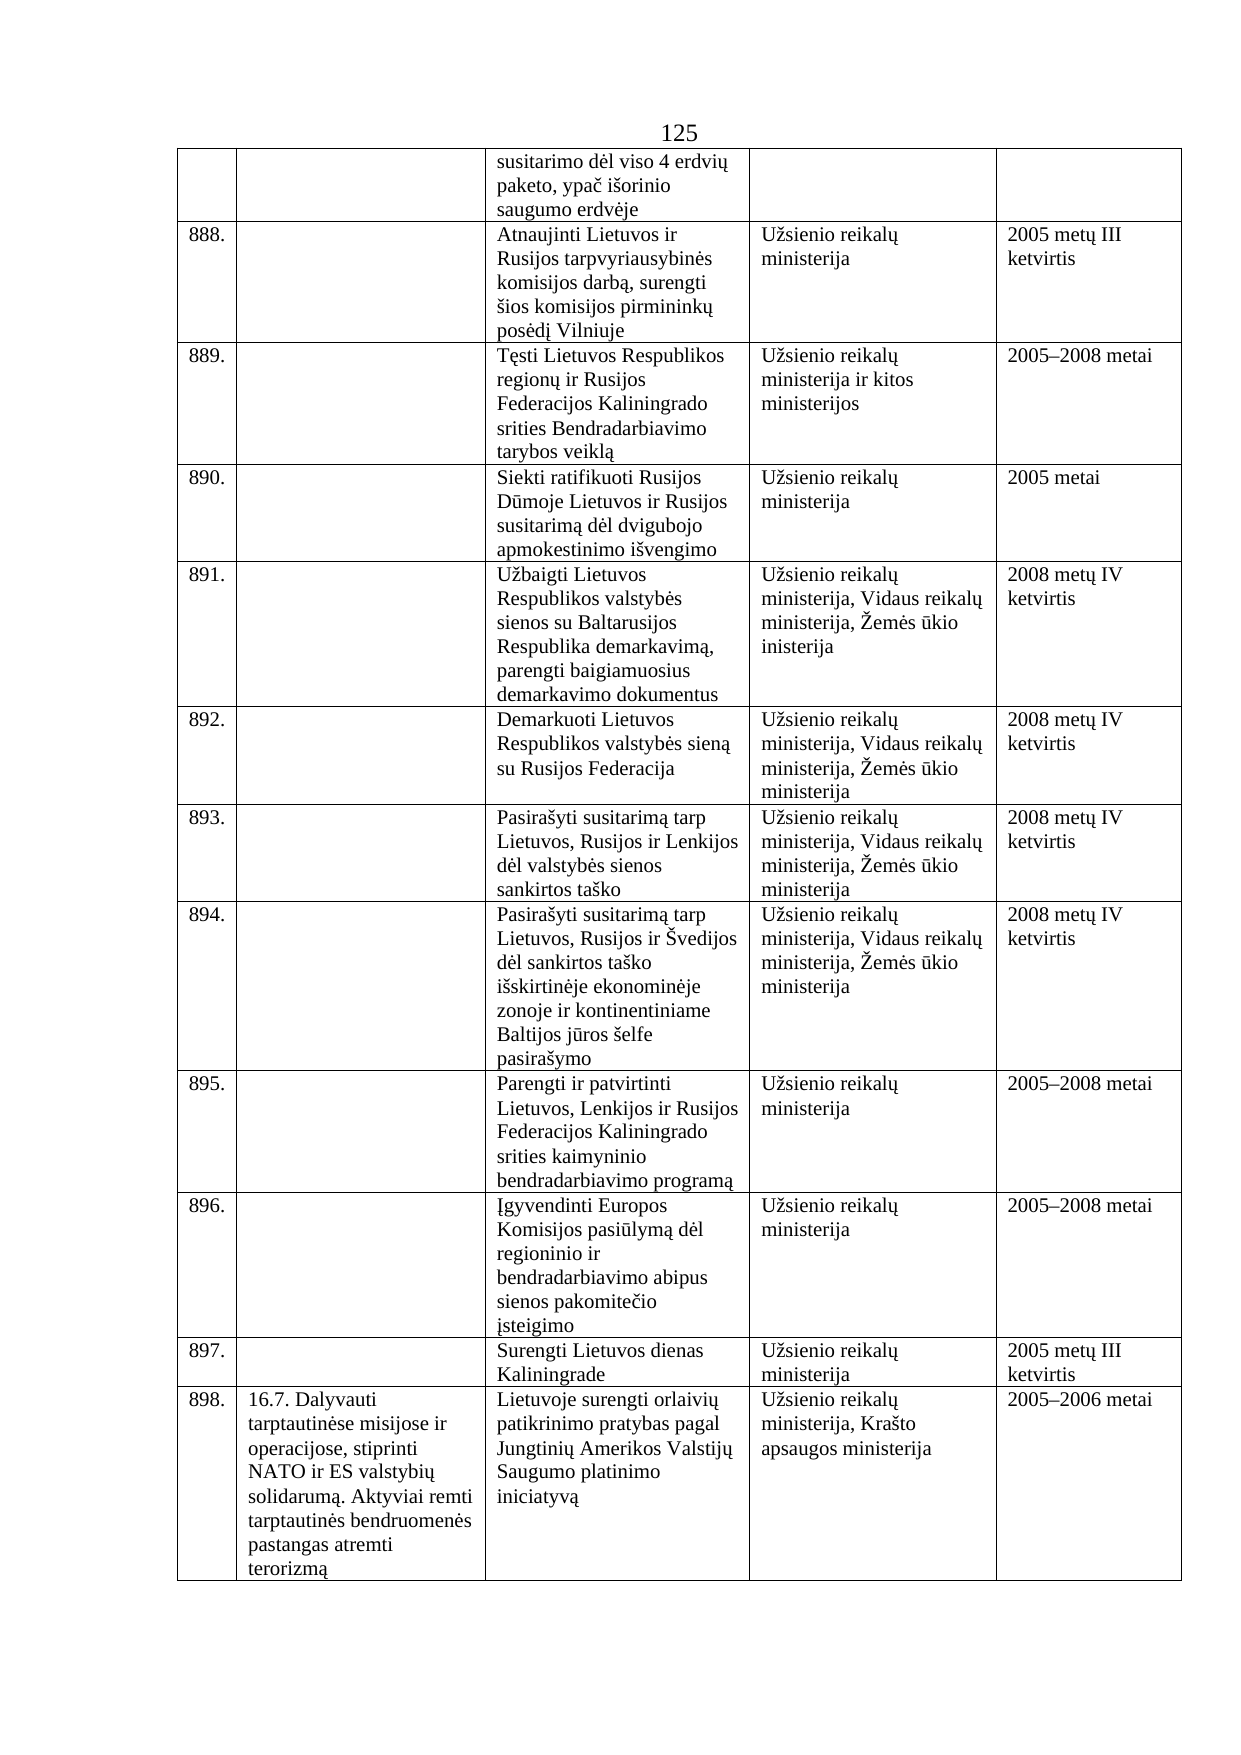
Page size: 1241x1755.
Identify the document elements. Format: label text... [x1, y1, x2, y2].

table_cell [237, 1338, 485, 1386]
table_cell 891. [178, 562, 236, 706]
table_cell 2008 metų IV ketvirtis [997, 805, 1181, 901]
table_cell Atnaujinti Lietuvos ir Rusijos tarpvyriausybinės komisijos darbą, surengti šios komisijos pirmininkų posėdį Vilniuje [486, 222, 749, 342]
table_cell 898. [178, 1387, 236, 1580]
table_cell Pasirašyti susitarimą tarp Lietuvos, Rusijos ir Švedijos dėl sankirtos taško išskirtinėje ekonominėje zonoje ir kontinentiniame Baltijos jūros šelfe pasirašymo [486, 902, 749, 1070]
table_cell 2008 metų IV ketvirtis [997, 562, 1181, 706]
table_cell Tęsti Lietuvos Respublikos regionų ir Rusijos Federacijos Kaliningrado srities Bendradarbiavimo tarybos veiklą [486, 343, 749, 463]
table_cell Siekti ratifikuoti Rusijos Dūmoje Lietuvos ir Rusijos susitarimą dėl dvigubojo apmokestinimo išvengimo [486, 465, 749, 561]
table_cell 889. [178, 343, 236, 463]
table_cell Užsienio reikalų ministerija, Vidaus reikalų ministerija, Žemės ūkio ministerija [750, 902, 996, 1070]
table_cell [237, 1193, 485, 1337]
table_cell Užsienio reikalų ministerija [750, 1338, 996, 1386]
table_cell [237, 902, 485, 1070]
table_cell Užsienio reikalų ministerija [750, 1193, 996, 1337]
table_cell [237, 465, 485, 561]
table_cell 2008 metų IV ketvirtis [997, 707, 1181, 803]
table_cell [237, 805, 485, 901]
table_cell 2005–2008 metai [997, 1071, 1181, 1192]
table_cell 2008 metų IV ketvirtis [997, 902, 1181, 1070]
table_cell Užsienio reikalų ministerija, Vidaus reikalų ministerija, Žemės ūkio ministerija [750, 805, 996, 901]
table_cell [750, 149, 996, 221]
table_cell 2005 metų III ketvirtis [997, 222, 1181, 342]
table_cell Užsienio reikalų ministerija, Krašto apsaugos ministerija [750, 1387, 996, 1580]
table_cell Užsienio reikalų ministerija, Vidaus reikalų ministerija, Žemės ūkio inisterija [750, 562, 996, 706]
table_cell [178, 149, 236, 221]
table_cell [237, 707, 485, 803]
table_cell Užsienio reikalų ministerija [750, 465, 996, 561]
table_cell 897. [178, 1338, 236, 1386]
table_cell [237, 1071, 485, 1192]
table_cell Užsienio reikalų ministerija [750, 222, 996, 342]
table_cell 892. [178, 707, 236, 803]
table_cell Surengti Lietuvos dienas Kaliningrade [486, 1338, 749, 1386]
table_cell Įgyvendinti Europos Komisijos pasiūlymą dėl regioninio ir bendradarbiavimo abipus sienos pakomitečio įsteigimo [486, 1193, 749, 1337]
table_cell [237, 222, 485, 342]
table_cell 895. [178, 1071, 236, 1192]
table_cell susitarimo dėl viso 4 erdvių paketo, ypač išorinio saugumo erdvėje [486, 149, 749, 221]
table_cell 896. [178, 1193, 236, 1337]
table_cell Parengti ir patvirtinti Lietuvos, Lenkijos ir Rusijos Federacijos Kaliningrado srities kaimyninio bendradarbiavimo programą [486, 1071, 749, 1192]
table_cell Užsienio reikalų ministerija, Vidaus reikalų ministerija, Žemės ūkio ministerija [750, 707, 996, 803]
table_cell Užsienio reikalų ministerija ir kitos ministerijos [750, 343, 996, 463]
table_cell Demarkuoti Lietuvos Respublikos valstybės sieną su Rusijos Federacija [486, 707, 749, 803]
table_cell Lietuvoje surengti orlaivių patikrinimo pratybas pagal Jungtinių Amerikos Valstijų Saugumo platinimo iniciatyvą [486, 1387, 749, 1580]
table_cell 893. [178, 805, 236, 901]
table_cell [237, 562, 485, 706]
table_cell 2005 metai [997, 465, 1181, 561]
table_cell 2005–2008 metai [997, 1193, 1181, 1337]
table_cell 2005 metų III ketvirtis [997, 1338, 1181, 1386]
table_cell Užbaigti Lietuvos Respublikos valstybės sienos su Baltarusijos Respublika demarkavimą, parengti baigiamuosius demarkavimo dokumentus [486, 562, 749, 706]
table_cell 16.7. Dalyvauti tarptautinėse misijose ir operacijose, stiprinti NATO ir ES valstybių solidarumą. Aktyviai remti tarptautinės bendruomenės pastangas atremti terorizmą [237, 1387, 485, 1580]
table_cell Pasirašyti susitarimą tarp Lietuvos, Rusijos ir Lenkijos dėl valstybės sienos sankirtos taško [486, 805, 749, 901]
table_cell 2005–2006 metai [997, 1387, 1181, 1580]
table_cell Užsienio reikalų ministerija [750, 1071, 996, 1192]
table_cell [237, 343, 485, 463]
table_cell 888. [178, 222, 236, 342]
table_cell [997, 149, 1181, 221]
table_cell 2005–2008 metai [997, 343, 1181, 463]
table_cell [237, 149, 485, 221]
table_cell 890. [178, 465, 236, 561]
table_cell 894. [178, 902, 236, 1070]
